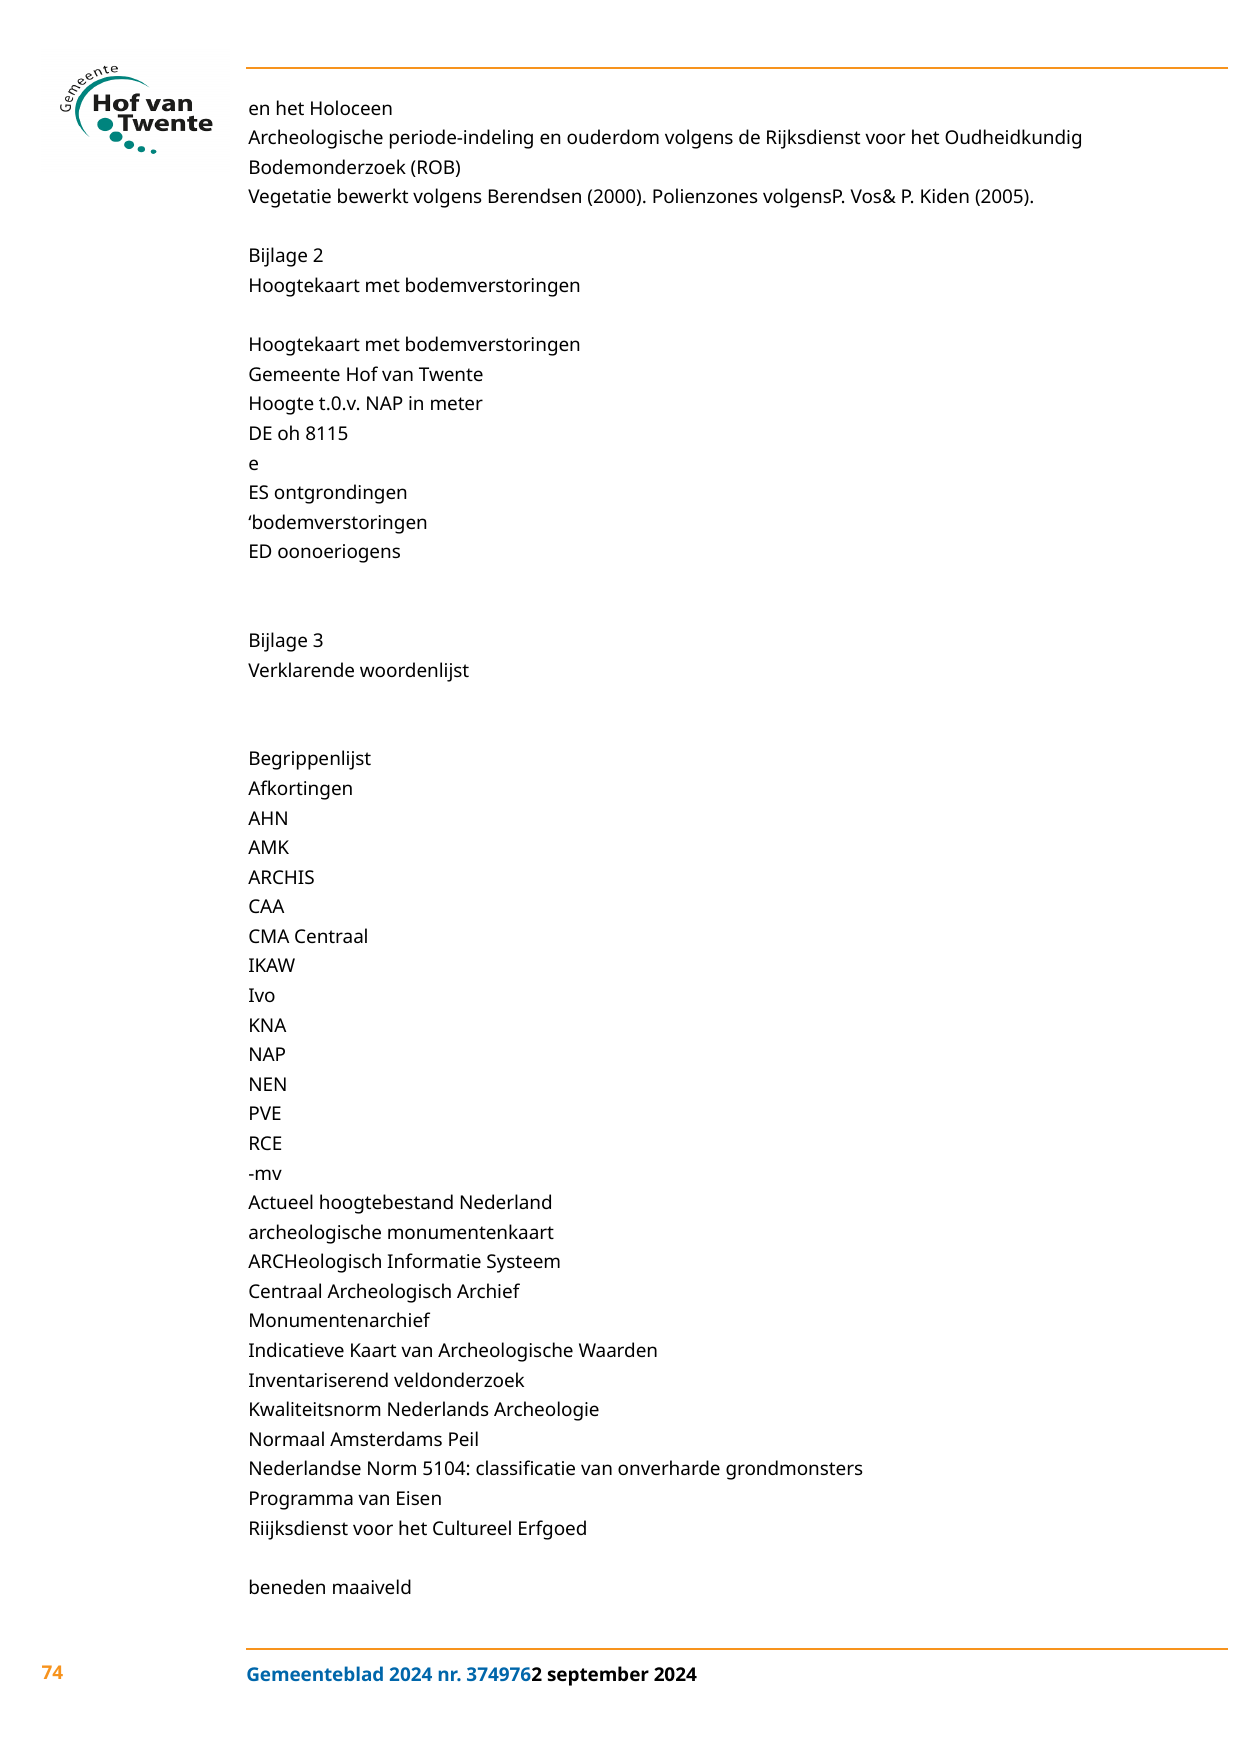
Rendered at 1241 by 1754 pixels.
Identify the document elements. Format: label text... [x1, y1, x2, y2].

text Bijlage 2 [248, 243, 1152, 268]
text Verklarende woordenlijst [248, 657, 1152, 683]
text Normaal Amsterdams Peil [248, 1426, 1152, 1452]
text RCE [248, 1130, 1152, 1156]
text ED oonoeriogens [248, 538, 1152, 564]
text DE oh 8115 [248, 420, 1152, 446]
text Inventariserend veldonderzoek [248, 1367, 1152, 1393]
text PVE [248, 1101, 1152, 1126]
text KNA [248, 1012, 1152, 1038]
text CAA [248, 893, 1152, 919]
text Actueel hoogtebestand Nederland [248, 1189, 1152, 1215]
text NAP [248, 1041, 1152, 1067]
text NEN [248, 1071, 1152, 1097]
text Hoogtekaart met bodemverstoringen [248, 272, 1152, 298]
text ‘bodemverstoringen [248, 509, 1152, 535]
text Programma van Eisen [248, 1485, 1152, 1511]
text -mv [248, 1160, 1152, 1186]
text archeologische monumentenkaart [248, 1219, 1152, 1245]
text Afkortingen [248, 775, 1152, 801]
text e [248, 450, 1152, 476]
text AHN [248, 805, 1152, 831]
text Hoogtekaart met bodemverstoringen [248, 331, 1152, 357]
text Bijlage 3 [248, 627, 1152, 653]
text en het Holoceen [248, 95, 1152, 121]
text Ivo [248, 982, 1152, 1008]
text Vegetatie bewerkt volgens Berendsen (2000). Polienzones volgensP. Vos& P. Kiden (2005). [248, 183, 1152, 209]
text Centraal Archeologisch Archief [248, 1278, 1152, 1304]
text IKAW [248, 953, 1152, 978]
text Indicatieve Kaart van Archeologische Waarden [248, 1337, 1152, 1363]
text AMK [248, 834, 1152, 860]
text ARCHIS [248, 864, 1152, 890]
text ARCHeologisch Informatie Systeem [248, 1248, 1152, 1274]
text Nederlandse Norm 5104: classificatie van onverharde grondmonsters [248, 1456, 1152, 1481]
text CMA Centraal [248, 923, 1152, 949]
text Archeologische periode-indeling en ouderdom volgens de Rijksdienst voor het Oudheidkundig Bodemonderzoek (ROB) [248, 124, 1152, 180]
text beneden maaiveld [248, 1574, 1152, 1600]
text Monumentenarchief [248, 1308, 1152, 1333]
text Gemeente Hof van Twente [248, 361, 1152, 387]
text Kwaliteitsnorm Nederlands Archeologie [248, 1396, 1152, 1422]
picture [41, 47, 231, 172]
text ES ontgrondingen [248, 479, 1152, 505]
text Riĳksdienst voor het Cultureel Erfgoed [248, 1515, 1152, 1541]
text Begrippenlijst [248, 746, 1152, 771]
text Hoogte t.0.v. NAP in meter [248, 391, 1152, 416]
